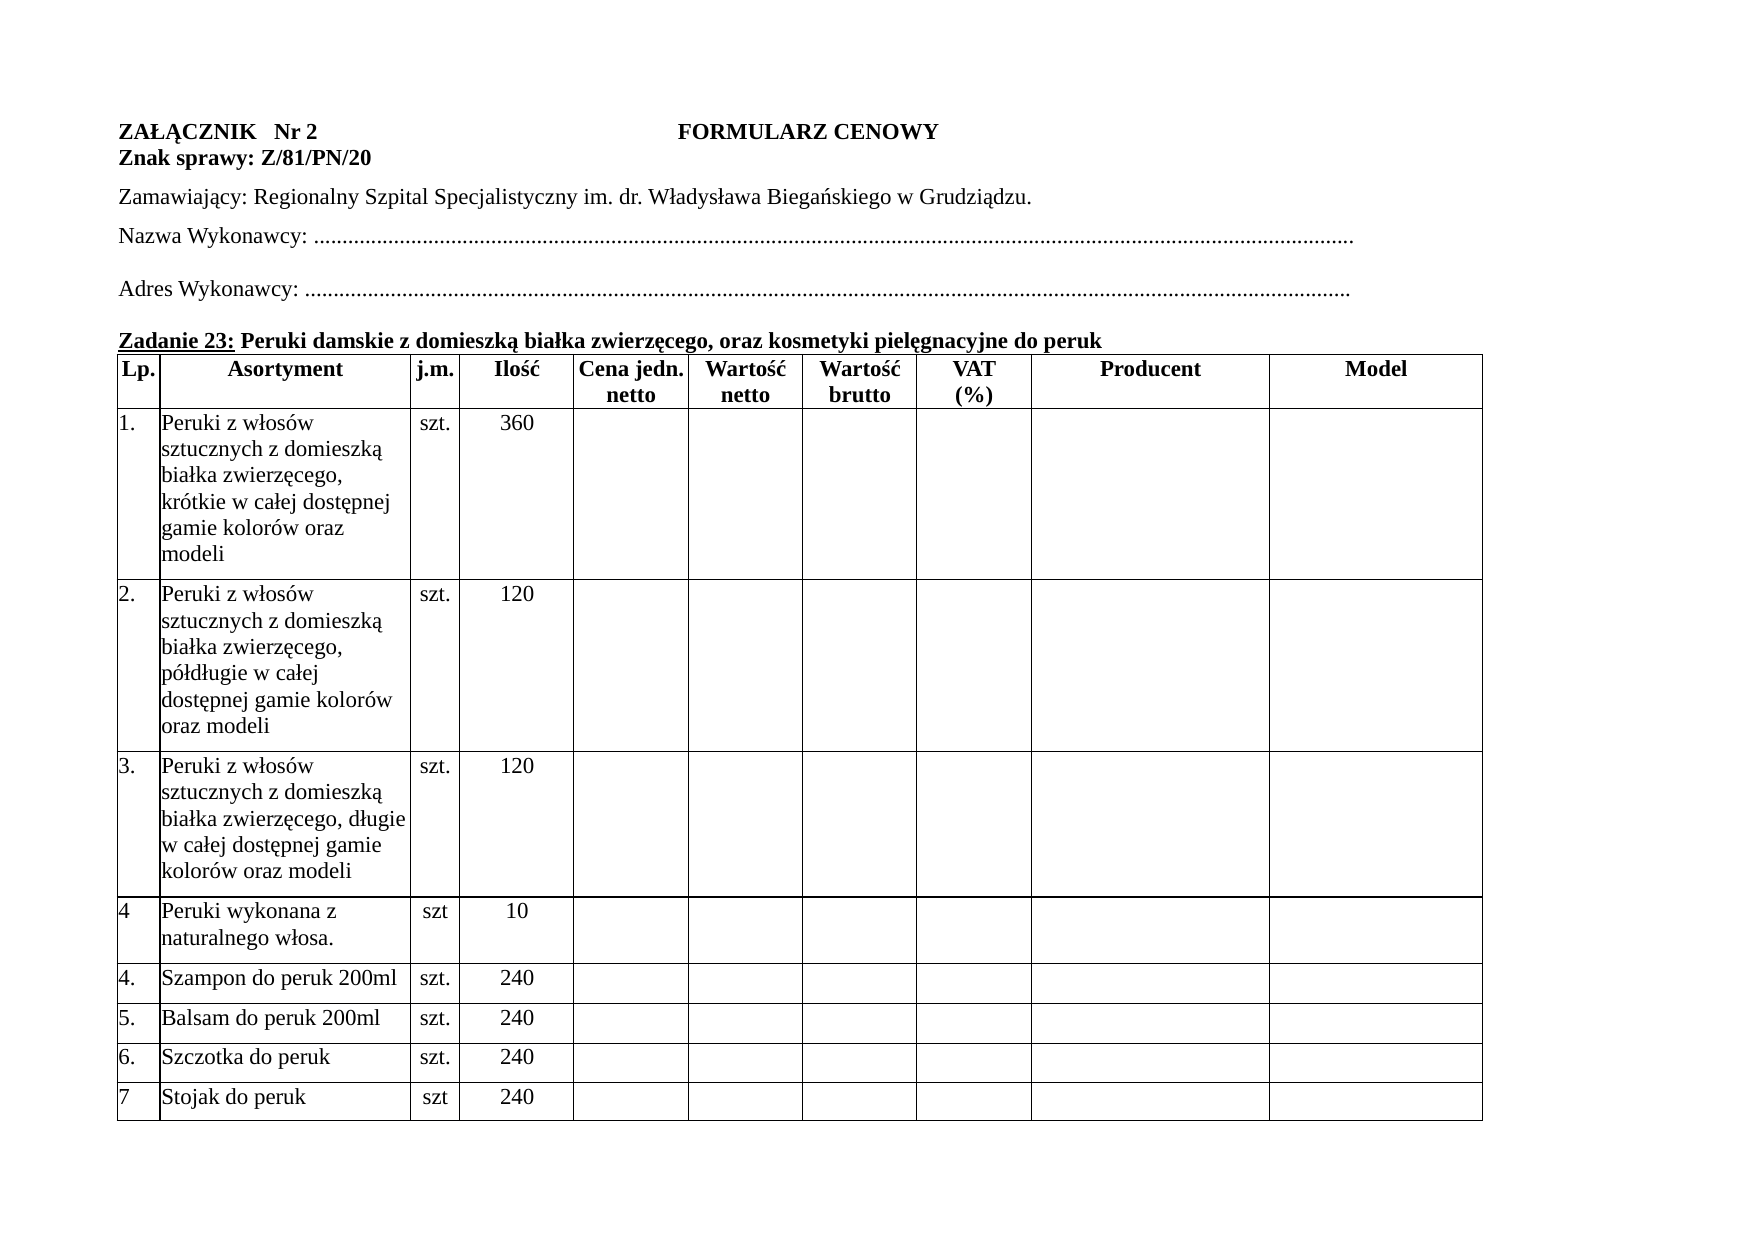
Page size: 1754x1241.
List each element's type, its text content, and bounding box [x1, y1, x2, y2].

table_cell [917, 898, 1031, 963]
table_cell [1032, 1044, 1269, 1082]
table_header Producent [1032, 355, 1269, 408]
table_cell [574, 1044, 688, 1082]
table_cell szt [411, 898, 459, 963]
table_cell Peruki z włosów sztucznych z domieszką białka zwierzęcego, półdługie w całej dostępnej gamie kolorów oraz modeli [161, 580, 410, 751]
table_cell [917, 752, 1031, 896]
table_header VAT (%) [917, 355, 1031, 408]
table_cell 120 [460, 752, 573, 896]
table_cell 1. [118, 409, 159, 579]
table_cell [917, 1083, 1031, 1120]
table_cell [1270, 752, 1482, 896]
table_cell 5. [118, 1004, 159, 1042]
table_cell szt [411, 1083, 459, 1120]
table_cell 240 [460, 964, 573, 1002]
table_cell 3. [118, 752, 159, 896]
table_header Asortyment [161, 355, 410, 408]
table_cell [1270, 1044, 1482, 1082]
table_cell Balsam do peruk 200ml [161, 1004, 410, 1042]
table_cell [803, 1004, 916, 1042]
table_cell [803, 1044, 916, 1082]
table_cell [803, 752, 916, 896]
table_cell [689, 580, 802, 751]
table_cell [689, 752, 802, 896]
table_cell [689, 409, 802, 579]
table_cell 7 [118, 1083, 159, 1120]
table_cell 6. [118, 1044, 159, 1082]
table_header Model [1270, 355, 1482, 408]
text Znak sprawy: Z/81/PN/20 [118, 144, 1645, 171]
table_cell [689, 1044, 802, 1082]
table_cell 4 [118, 898, 159, 963]
text Nazwa Wykonawcy: ...................................................................................................................................................................................... [118, 222, 1636, 248]
table_cell [574, 752, 688, 896]
table_cell [803, 964, 916, 1002]
table_cell szt. [411, 964, 459, 1002]
table_cell [1032, 1083, 1269, 1120]
table_cell [574, 898, 688, 963]
table_cell Peruki wykonana z naturalnego włosa. [161, 898, 410, 963]
table_cell Peruki z włosów sztucznych z domieszką białka zwierzęcego, krótkie w całej dostępnej gamie kolorów oraz modeli [161, 409, 410, 579]
table_cell [1032, 1004, 1269, 1042]
table_cell [689, 898, 802, 963]
table_cell 120 [460, 580, 573, 751]
table_header Cena jedn. netto [574, 355, 688, 408]
table_cell [1032, 964, 1269, 1002]
table_cell [803, 580, 916, 751]
subtitle ZAŁĄCZNIK Nr 2 FORMULARZ CENOWY [118, 118, 1636, 144]
table_header j.m. [411, 355, 459, 408]
table_cell Peruki z włosów sztucznych z domieszką białka zwierzęcego, długie w całej dostępnej gamie kolorów oraz modeli [161, 752, 410, 896]
table_cell szt. [411, 1044, 459, 1082]
table_cell [1032, 409, 1269, 579]
table_cell [1270, 1083, 1482, 1120]
table_cell 240 [460, 1044, 573, 1082]
table_cell [917, 1044, 1031, 1082]
text Zamawiający: Regionalny Szpital Specjalistyczny im. dr. Władysława Biegańskiego w Grudziądzu. [118, 183, 1645, 210]
table_cell [574, 1083, 688, 1120]
table_cell [1270, 409, 1482, 579]
table_cell [917, 1004, 1031, 1042]
table_cell Szczotka do peruk [161, 1044, 410, 1082]
table_cell [574, 409, 688, 579]
table_cell [689, 964, 802, 1002]
table_cell [803, 898, 916, 963]
table_cell 360 [460, 409, 573, 579]
text Adres Wykonawcy: ....................................................................................................................................................................................... [118, 275, 1636, 301]
subtitle Zadanie 23: Peruki damskie z domieszką białka zwierzęcego, oraz kosmetyki pielęgnacyjne do peruk [118, 328, 1636, 354]
table_cell [917, 964, 1031, 1002]
table_header Wartość brutto [803, 355, 916, 408]
table_cell [803, 409, 916, 579]
table_cell [1270, 1004, 1482, 1042]
table_cell [803, 1083, 916, 1120]
table_cell [1270, 964, 1482, 1002]
table_cell szt. [411, 752, 459, 896]
table_cell [1270, 898, 1482, 963]
table_cell [574, 964, 688, 1002]
table_cell [1032, 752, 1269, 896]
table_header Wartość netto [689, 355, 802, 408]
table_cell 4. [118, 964, 159, 1002]
table_cell szt. [411, 1004, 459, 1042]
table_cell [1032, 898, 1269, 963]
table_cell szt. [411, 409, 459, 579]
table_cell [574, 1004, 688, 1042]
table_cell [917, 580, 1031, 751]
table_cell 240 [460, 1083, 573, 1120]
table_header Lp. [118, 355, 159, 408]
table_cell [1270, 580, 1482, 751]
table_header Ilość [460, 355, 573, 408]
table_cell [1032, 580, 1269, 751]
table_cell Szampon do peruk 200ml [161, 964, 410, 1002]
table_cell [689, 1004, 802, 1042]
table_cell [574, 580, 688, 751]
table_cell Stojak do peruk [161, 1083, 410, 1120]
table_cell 240 [460, 1004, 573, 1042]
table_cell szt. [411, 580, 459, 751]
table_cell [689, 1083, 802, 1120]
table_cell [917, 409, 1031, 579]
table_cell 10 [460, 898, 573, 963]
table_cell 2. [118, 580, 159, 751]
